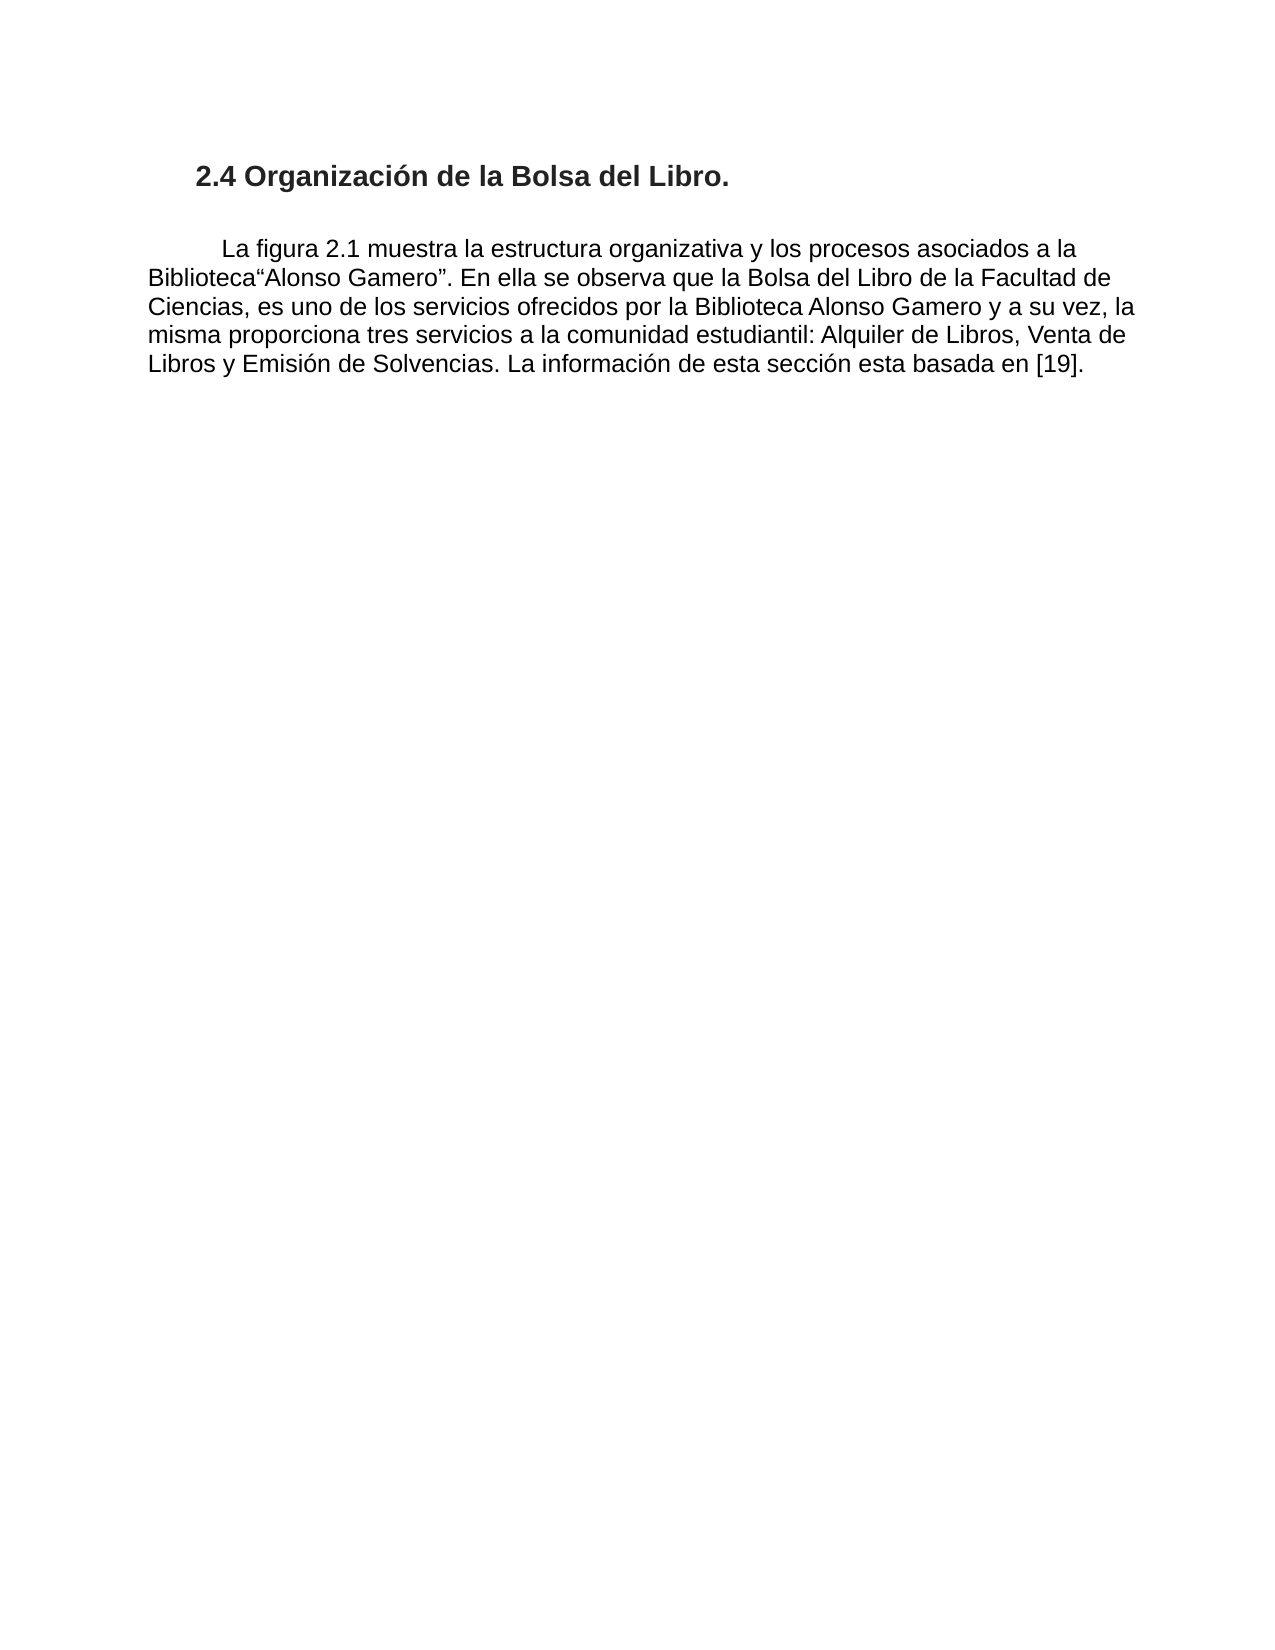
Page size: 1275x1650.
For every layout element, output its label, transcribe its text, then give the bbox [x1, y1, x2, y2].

text La figura 2.1 muestra la estructura organizativa y los procesos asociados a la Biblioteca“Alonso Gamero”. En ella se observa que la Bolsa del Libro de la Facultad de Ciencias, es uno de los servicios ofrecidos por la Biblioteca Alonso Gamero y a su vez, la misma proporciona tres servicios a la comunidad estudiantil: Alquiler de Libros, Venta de Libros y Emisión de Solvencias. La información de esta sección esta basada en [19]. [148, 234, 1157, 378]
list 2.4 Organización de la Bolsa del Libro. [0, 159, 1157, 193]
